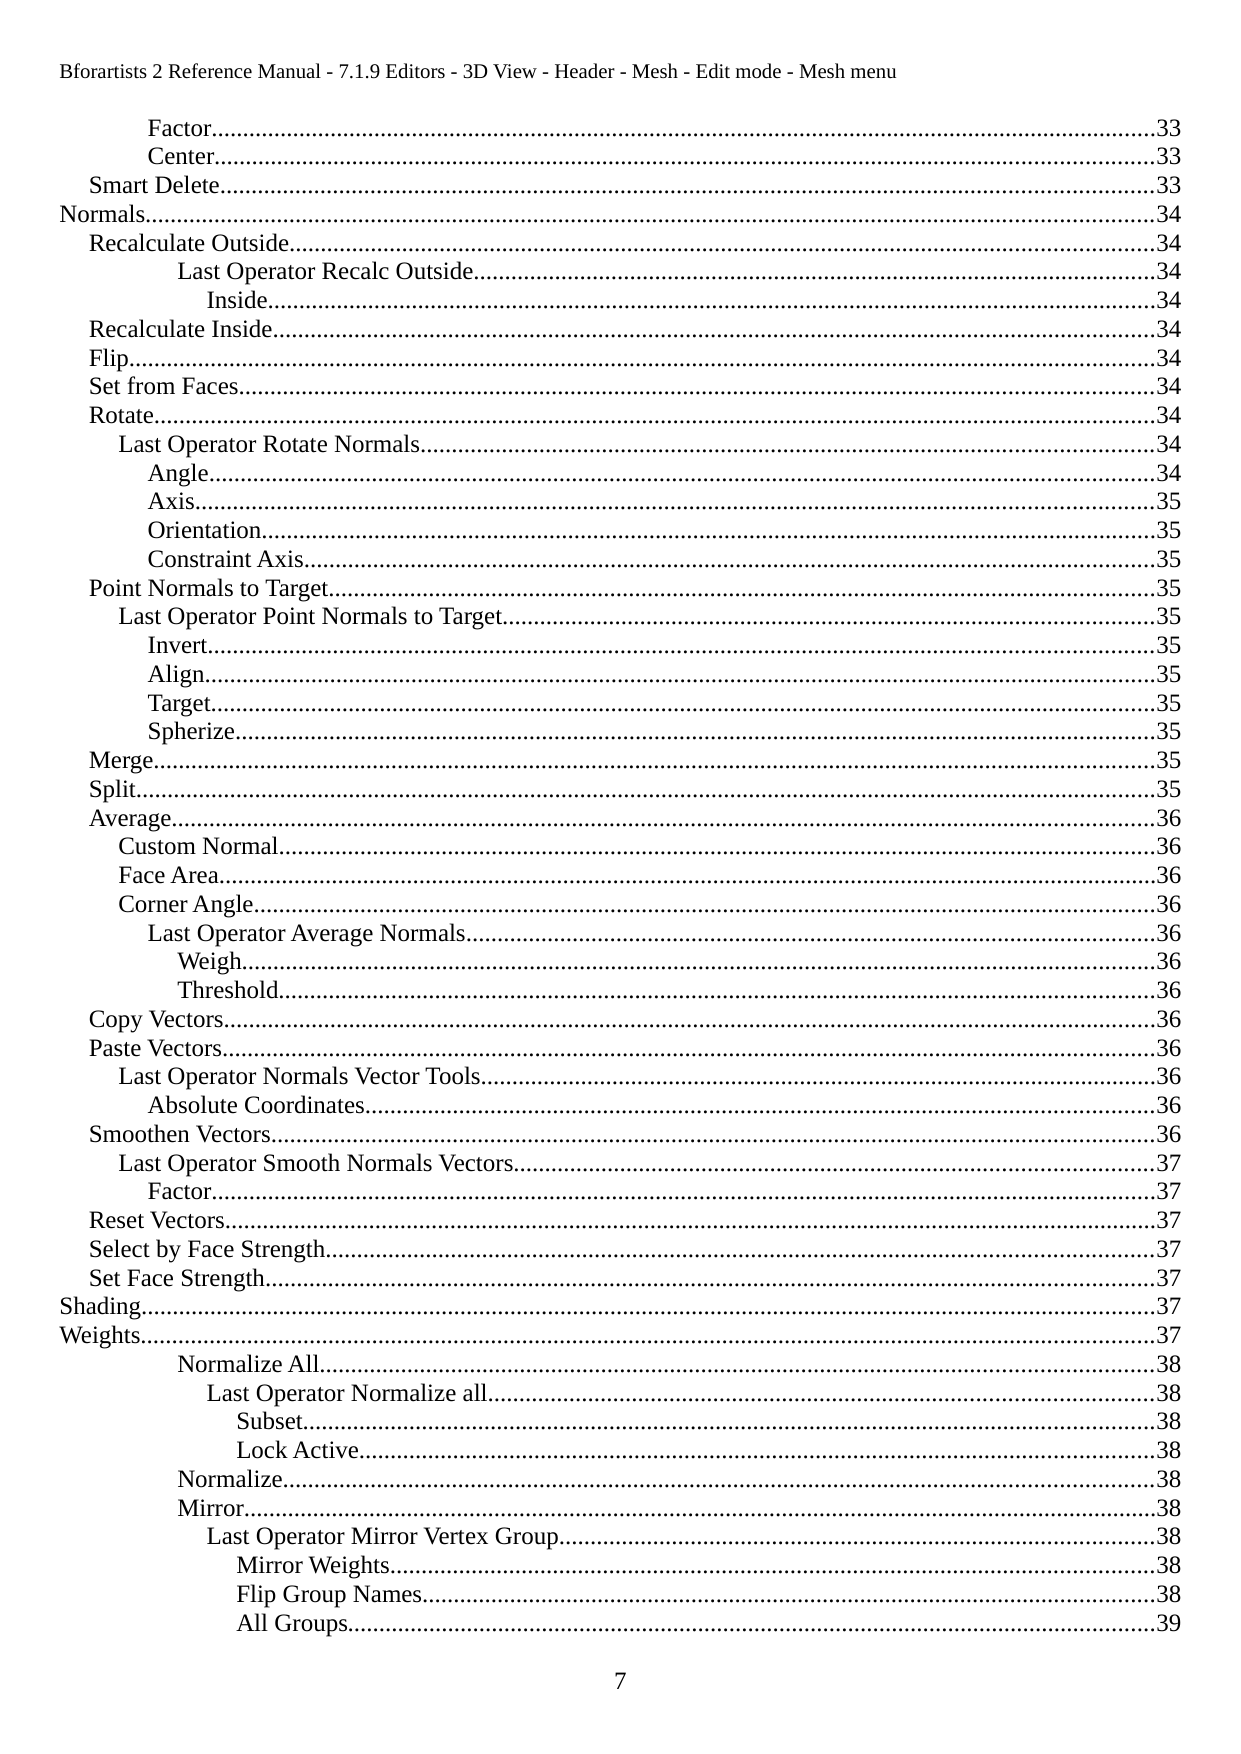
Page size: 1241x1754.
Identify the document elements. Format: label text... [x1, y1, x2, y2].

text Lock Active 38 [236, 1435, 1181, 1464]
text Invert 35 [147, 630, 1181, 659]
text Mirror 38 [177, 1493, 1181, 1521]
text Smart Delete 33 [88, 170, 1181, 199]
text Paste Vectors 36 [88, 1033, 1181, 1061]
text Last Operator Normalize all 38 [206, 1378, 1181, 1406]
text Last Operator Rotate Normals 34 [118, 429, 1181, 458]
text Set Face Strength 37 [88, 1263, 1181, 1291]
text Rotate 34 [88, 400, 1181, 429]
text Target 35 [147, 688, 1181, 716]
text All Groups 39 [236, 1608, 1181, 1636]
text Average 36 [88, 803, 1181, 831]
text Axis 35 [147, 486, 1181, 515]
text Last Operator Mirror Vertex Group 38 [206, 1521, 1181, 1550]
text Copy Vectors 36 [88, 1004, 1181, 1033]
text Set from Faces 34 [88, 371, 1181, 400]
text Inside 34 [206, 285, 1181, 314]
text Weights 37 [59, 1320, 1181, 1349]
text Absolute Coordinates 36 [147, 1090, 1181, 1119]
text Corner Angle 36 [118, 889, 1181, 918]
text Center 33 [147, 141, 1181, 170]
text Last Operator Normals Vector Tools 36 [118, 1061, 1181, 1090]
text Smoothen Vectors 36 [88, 1119, 1181, 1148]
text Face Area 36 [118, 860, 1181, 889]
text Normals 34 [59, 199, 1181, 228]
text Flip 34 [88, 343, 1181, 371]
text Mirror Weights 38 [236, 1550, 1181, 1579]
text Threshold 36 [177, 975, 1181, 1004]
text Spherize 35 [147, 716, 1181, 745]
text Factor 33 [147, 113, 1181, 141]
text Recalculate Outside 34 [88, 228, 1181, 256]
text Align 35 [147, 659, 1181, 688]
text Normalize 38 [177, 1464, 1181, 1493]
text Last Operator Point Normals to Target 35 [118, 601, 1181, 630]
text Factor 37 [147, 1176, 1181, 1205]
text Subset 38 [236, 1406, 1181, 1435]
text Normalize All 38 [177, 1349, 1181, 1378]
text Recalculate Inside 34 [88, 314, 1181, 343]
text Flip Group Names 38 [236, 1579, 1181, 1608]
text Weigh 36 [177, 946, 1181, 975]
text Last Operator Average Normals 36 [147, 918, 1181, 946]
text Custom Normal 36 [118, 831, 1181, 860]
text Last Operator Recalc Outside 34 [177, 256, 1181, 285]
text Merge 35 [88, 745, 1181, 774]
text Point Normals to Target 35 [88, 573, 1181, 601]
text Reset Vectors 37 [88, 1205, 1181, 1234]
text Select by Face Strength 37 [88, 1234, 1181, 1263]
text Orientation 35 [147, 515, 1181, 544]
text Split 35 [88, 774, 1181, 803]
text Angle 34 [147, 458, 1181, 486]
text Last Operator Smooth Normals Vectors 37 [118, 1148, 1181, 1176]
text Constraint Axis 35 [147, 544, 1181, 573]
text Shading 37 [59, 1291, 1181, 1320]
